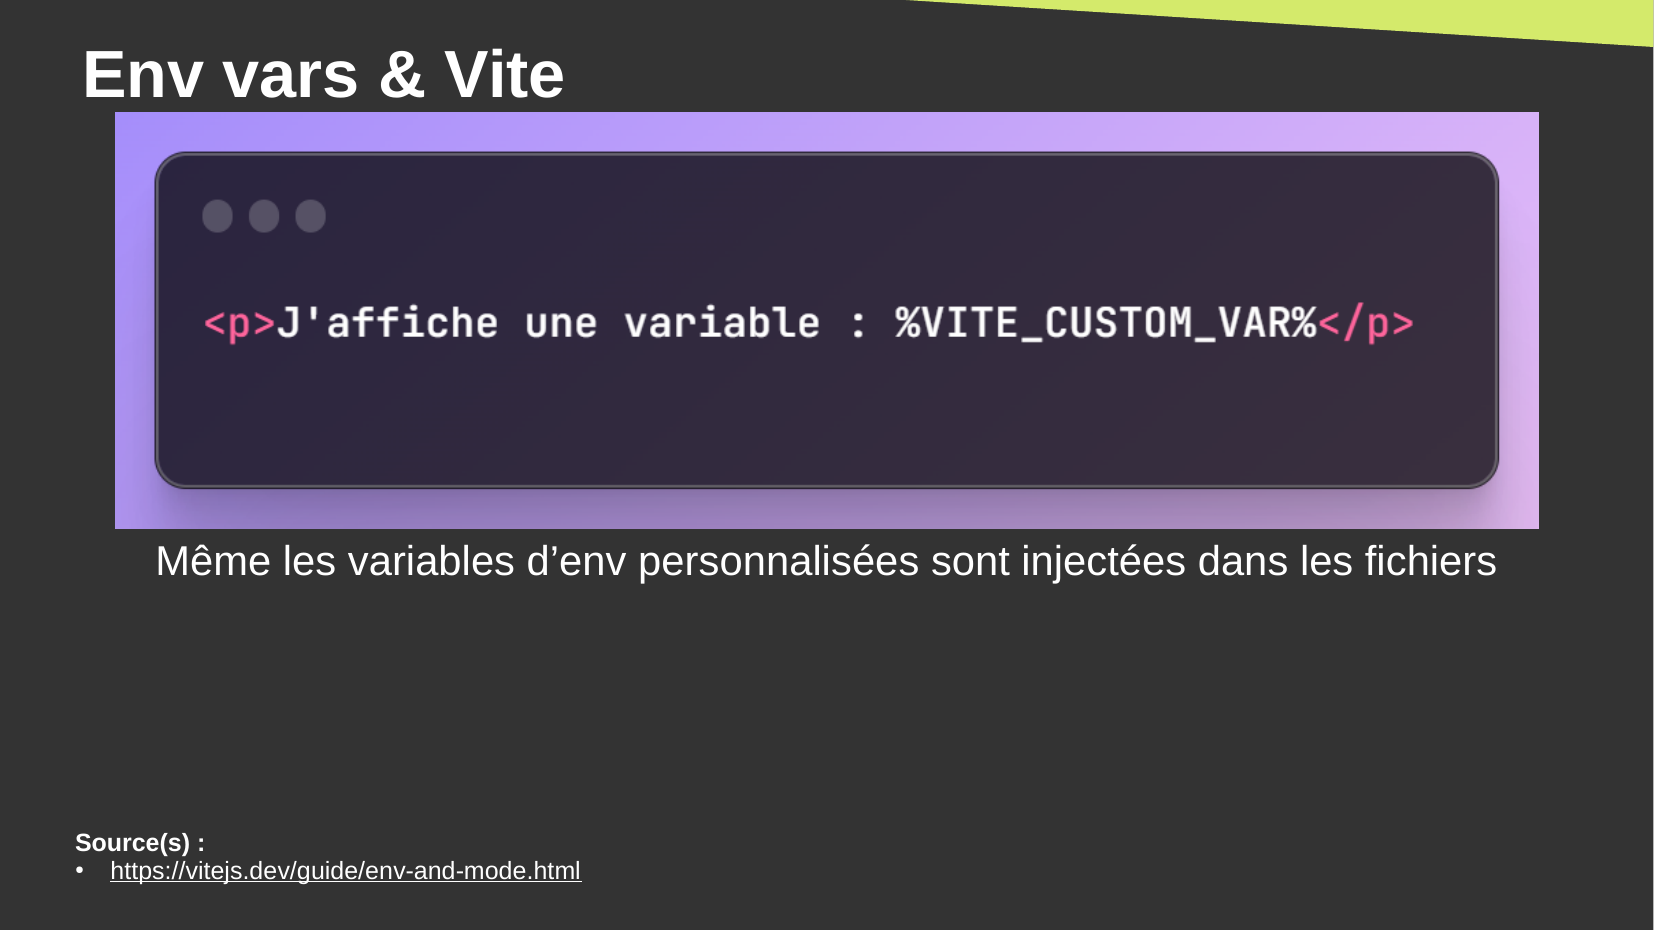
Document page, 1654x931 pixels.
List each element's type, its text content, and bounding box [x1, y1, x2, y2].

list Même les variables d’env personnalisées sont injectées dans les fichiers [64, 537, 1589, 709]
text_box Source(s) : https://vitejs.dev/guide/env-and-mode.html [60, 821, 1546, 931]
picture [115, 112, 1539, 529]
text_box [905, 0, 1654, 48]
title Env vars & Vite [82, 37, 1571, 115]
